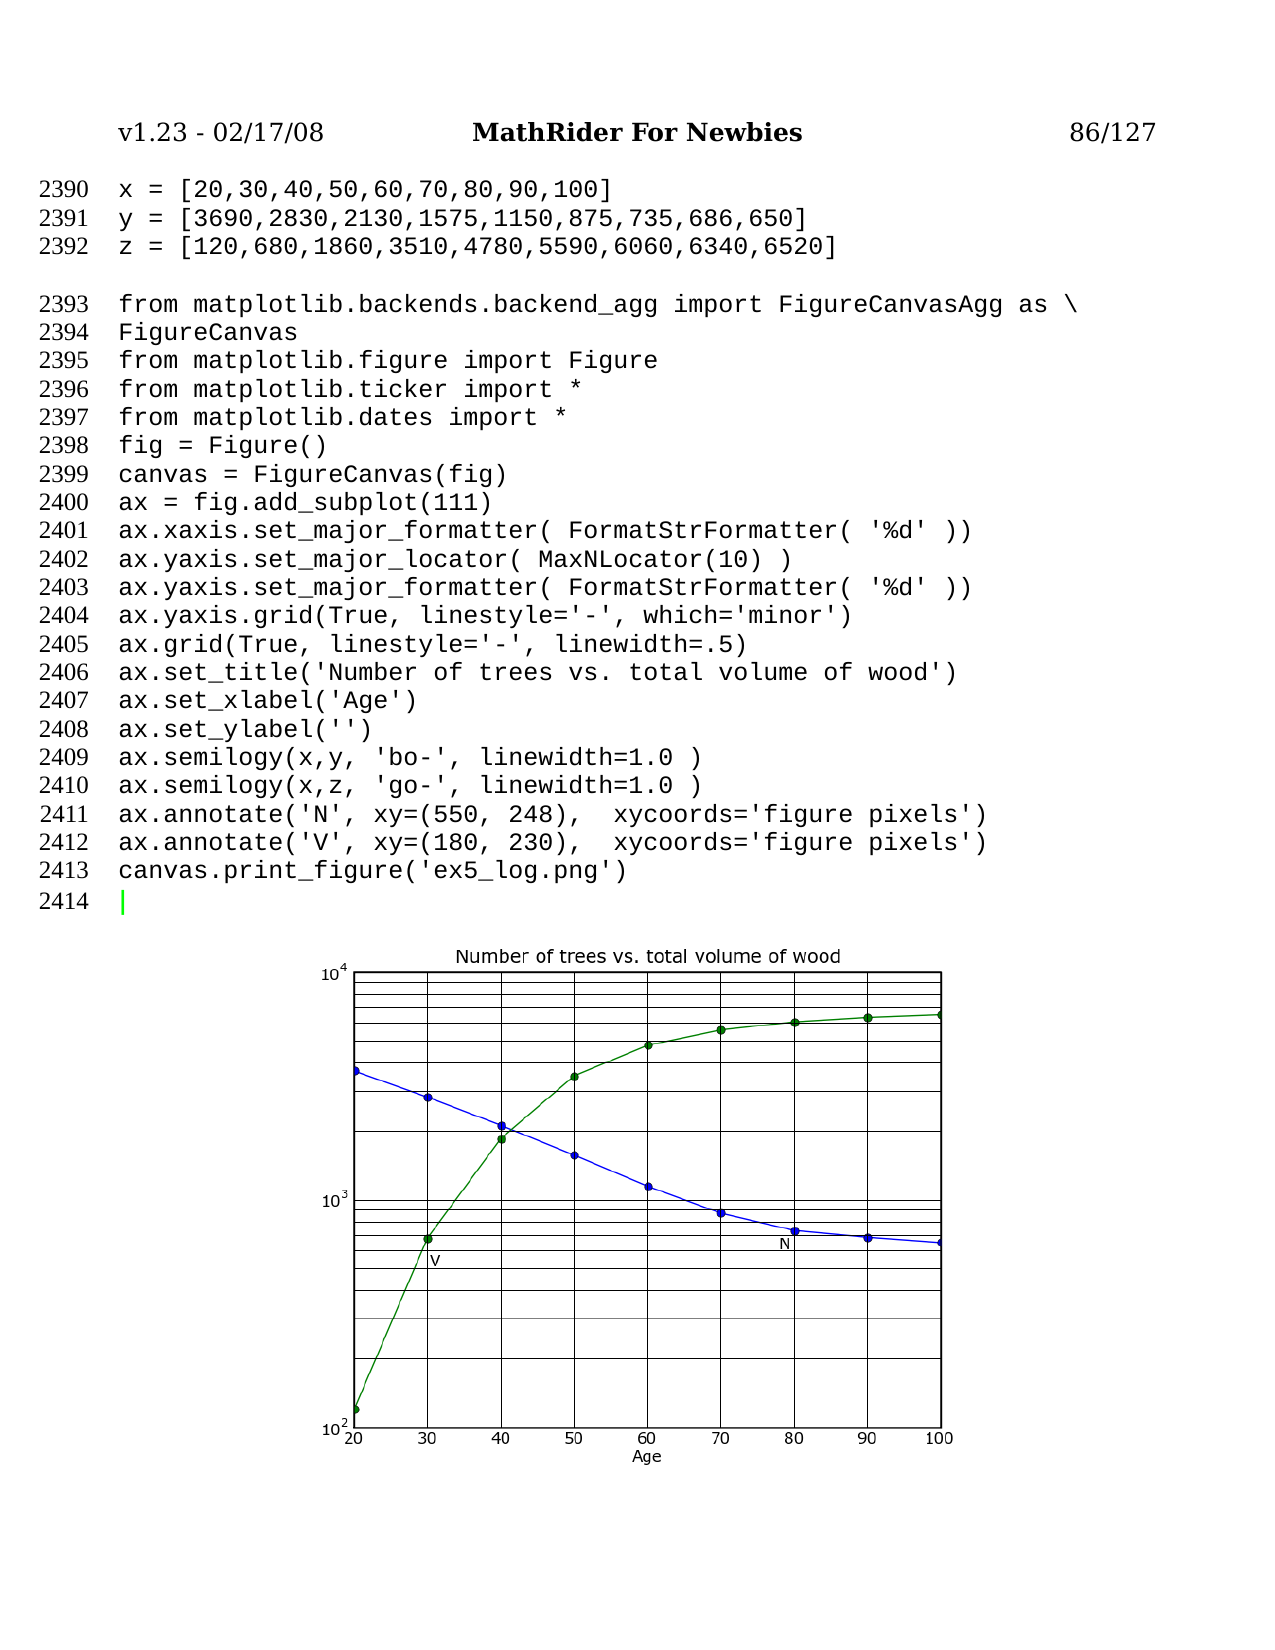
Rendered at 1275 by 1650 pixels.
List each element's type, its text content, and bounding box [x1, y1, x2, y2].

text ax = fig.add_subplot(111) [118, 490, 1157, 518]
text ax.xaxis.set_major_formatter( FormatStrFormatter( '%d' )) [118, 518, 1157, 546]
text | [118, 886, 1157, 916]
text x = [20,30,40,50,60,70,80,90,100] [118, 177, 1157, 205]
text from matplotlib.dates import * [118, 405, 1157, 433]
text ax.semilogy(x,y, 'bo-', linewidth=1.0 ) [118, 745, 1157, 773]
text from matplotlib.ticker import * [118, 376, 1157, 405]
text ax.set_title('Number of trees vs. total volume of wood') [118, 660, 1157, 688]
text ax.set_xlabel('Age') [118, 688, 1157, 716]
text ax.yaxis.set_major_locator( MaxNLocator(10) ) [118, 546, 1157, 575]
text from matplotlib.backends.backend_agg import FigureCanvasAgg as \ FigureCanvas [118, 291, 1157, 348]
text ax.set_ylabel('') [118, 716, 1157, 745]
text ax.yaxis.grid(True, linestyle='-', which='minor') [118, 603, 1157, 631]
text y = [3690,2830,2130,1575,1150,875,735,686,650] [118, 205, 1157, 234]
text z = [120,680,1860,3510,4780,5590,6060,6340,6520] [118, 234, 1157, 262]
text ax.semilogy(x,z, 'go-', linewidth=1.0 ) [118, 773, 1157, 801]
text ax.annotate('N', xy=(550, 248), xycoords='figure pixels') [118, 801, 1157, 830]
text ax.annotate('V', xy=(180, 230), xycoords='figure pixels') [118, 830, 1157, 858]
text ax.yaxis.set_major_formatter( FormatStrFormatter( '%d' )) [118, 575, 1157, 603]
text canvas = FigureCanvas(fig) [118, 461, 1157, 490]
picture [259, 915, 1016, 1484]
text ax.grid(True, linestyle='-', linewidth=.5) [118, 631, 1157, 660]
text canvas.print_figure('ex5_log.png') [118, 858, 1157, 886]
text from matplotlib.figure import Figure [118, 348, 1157, 376]
text fig = Figure() [118, 433, 1157, 461]
